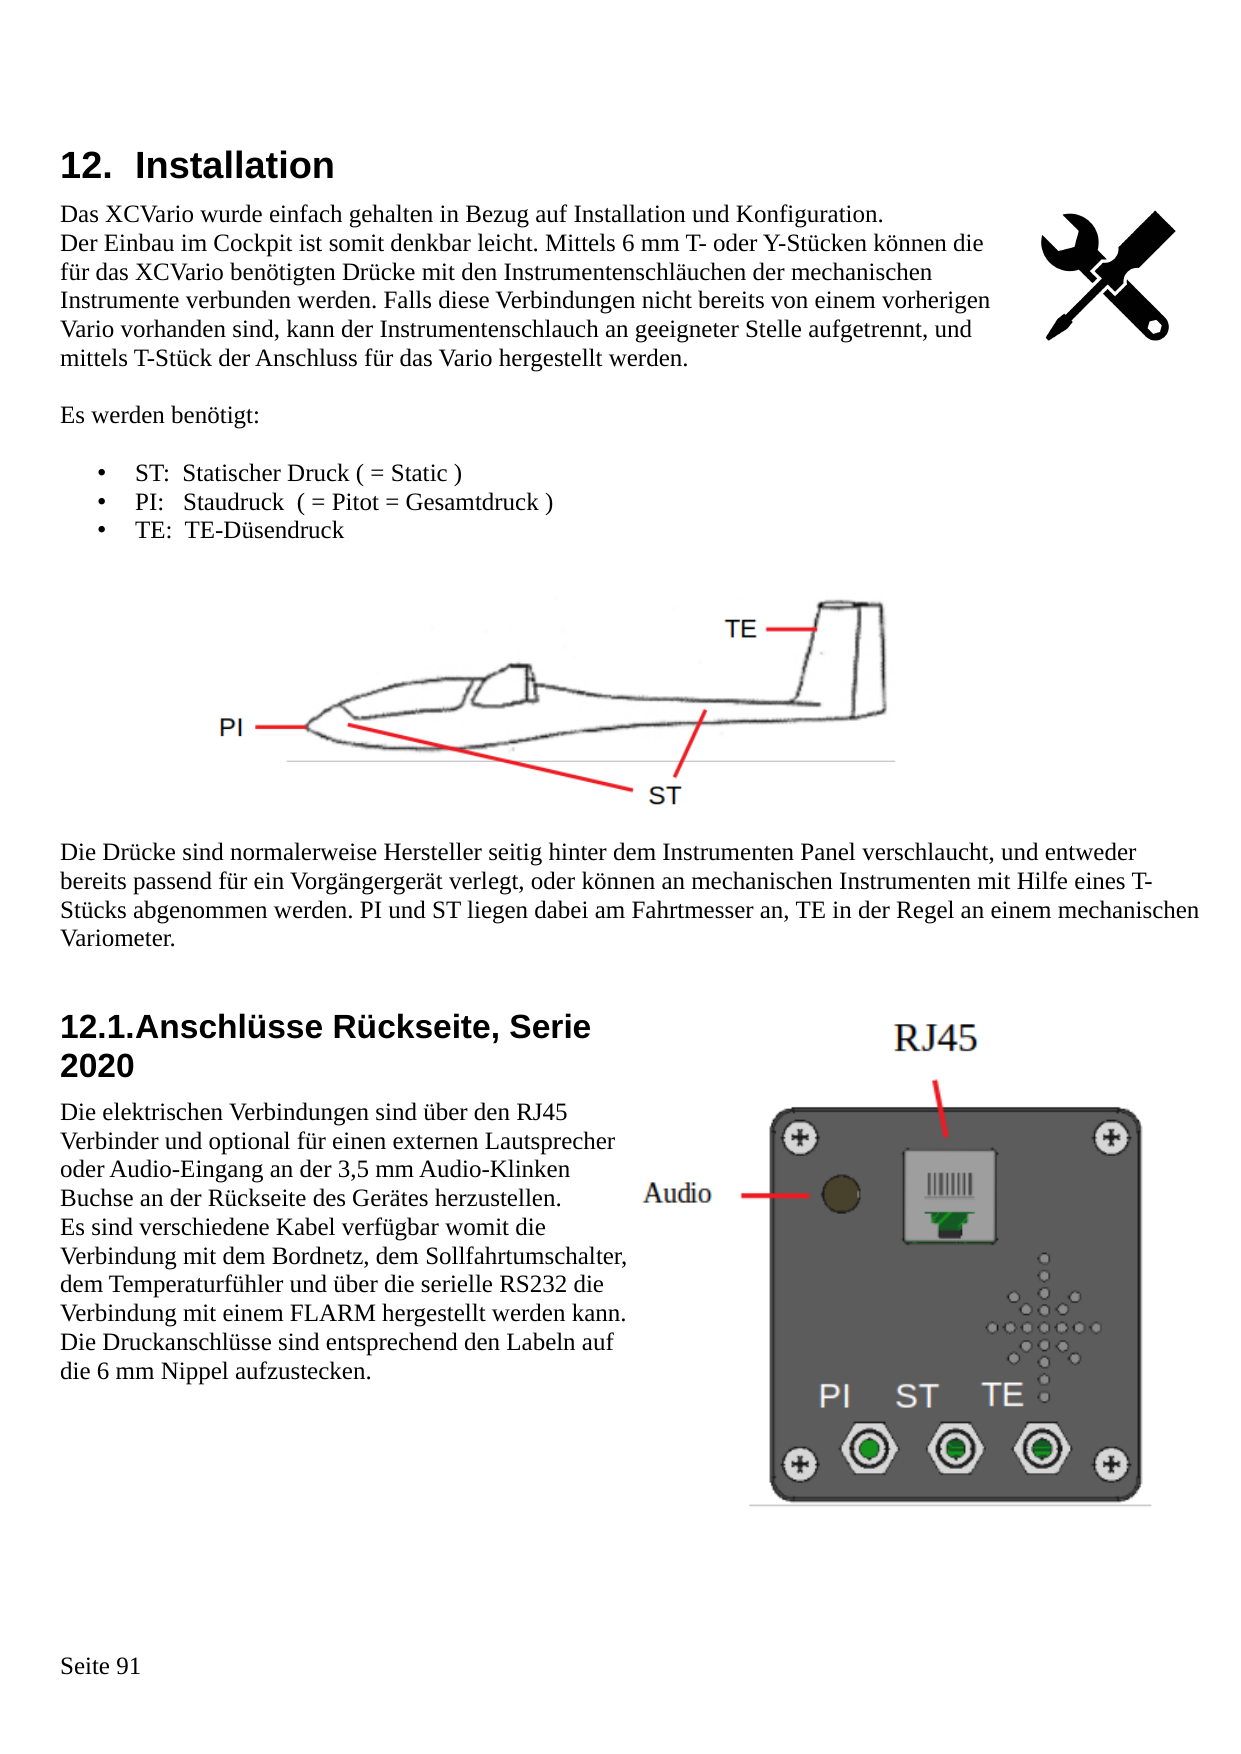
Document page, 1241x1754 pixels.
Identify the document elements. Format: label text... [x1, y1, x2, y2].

list TE: TE-Düsendruck [97, 516, 1207, 544]
subtitle Installation [60, 143, 1207, 187]
text Die elektrischen Verbindungen sind über den RJ45 Verbinder und optional für einen externen Lautsprecher oder Audio-Eingang an der 3,5 mm Audio-Klinken Buchse an der Rückseite des Gerätes herzustellen. [60, 1097, 629, 1212]
text [1152, 1212, 1207, 1327]
text Es werden benötigt: [60, 401, 1207, 429]
list ST: Statischer Druck ( = Static ) [97, 458, 1207, 487]
picture [1032, 199, 1185, 352]
subtitle [1152, 1007, 1207, 1084]
text [1152, 1097, 1207, 1212]
text Die Drücke sind normalerweise Hersteller seitig hinter dem Instrumenten Panel verschlaucht, und entweder bereits passend für ein Vorgängergerät verlegt, oder können an mechanischen Instrumenten mit Hilfe eines T-Stücks abgenommen werden. PI und ST liegen dabei am Fahrtmesser an, TE in der Regel an einem mechanischen Variometer. [60, 837, 1207, 952]
picture [629, 998, 1152, 1508]
picture [213, 594, 895, 809]
list PI: Staudruck ( = Pitot = Gesamtdruck ) [97, 487, 1207, 516]
subtitle Anschlüsse Rückseite, Serie 2020 [60, 1007, 629, 1084]
text Das XCVario wurde einfach gehalten in Bezug auf Installation und Konfiguration. [60, 199, 1032, 228]
text Die Druckanschlüsse sind entsprechend den Labeln auf die 6 mm Nippel aufzustecken. [60, 1327, 629, 1384]
text [1152, 1327, 1207, 1384]
text Es sind verschiedene Kabel verfügbar womit die Verbindung mit dem Bordnetz, dem Sollfahrtumschalter, dem Temperaturfühler und über die serielle RS232 die Verbindung mit einem FLARM hergestellt werden kann. [60, 1212, 629, 1327]
text Der Einbau im Cockpit ist somit denkbar leicht. Mittels 6 mm T- oder Y-Stücken können die für das XCVario benötigten Drücke mit den Instrumentenschläuchen der mechanischen Instrumente verbunden werden. Falls diese Verbindungen nicht bereits von einem vorherigen Vario vorhanden sind, kann der Instrumentenschlauch an geeigneter Stelle aufgetrennt, und mittels T-Stück der Anschluss für das Vario hergestellt werden. [60, 228, 1207, 372]
